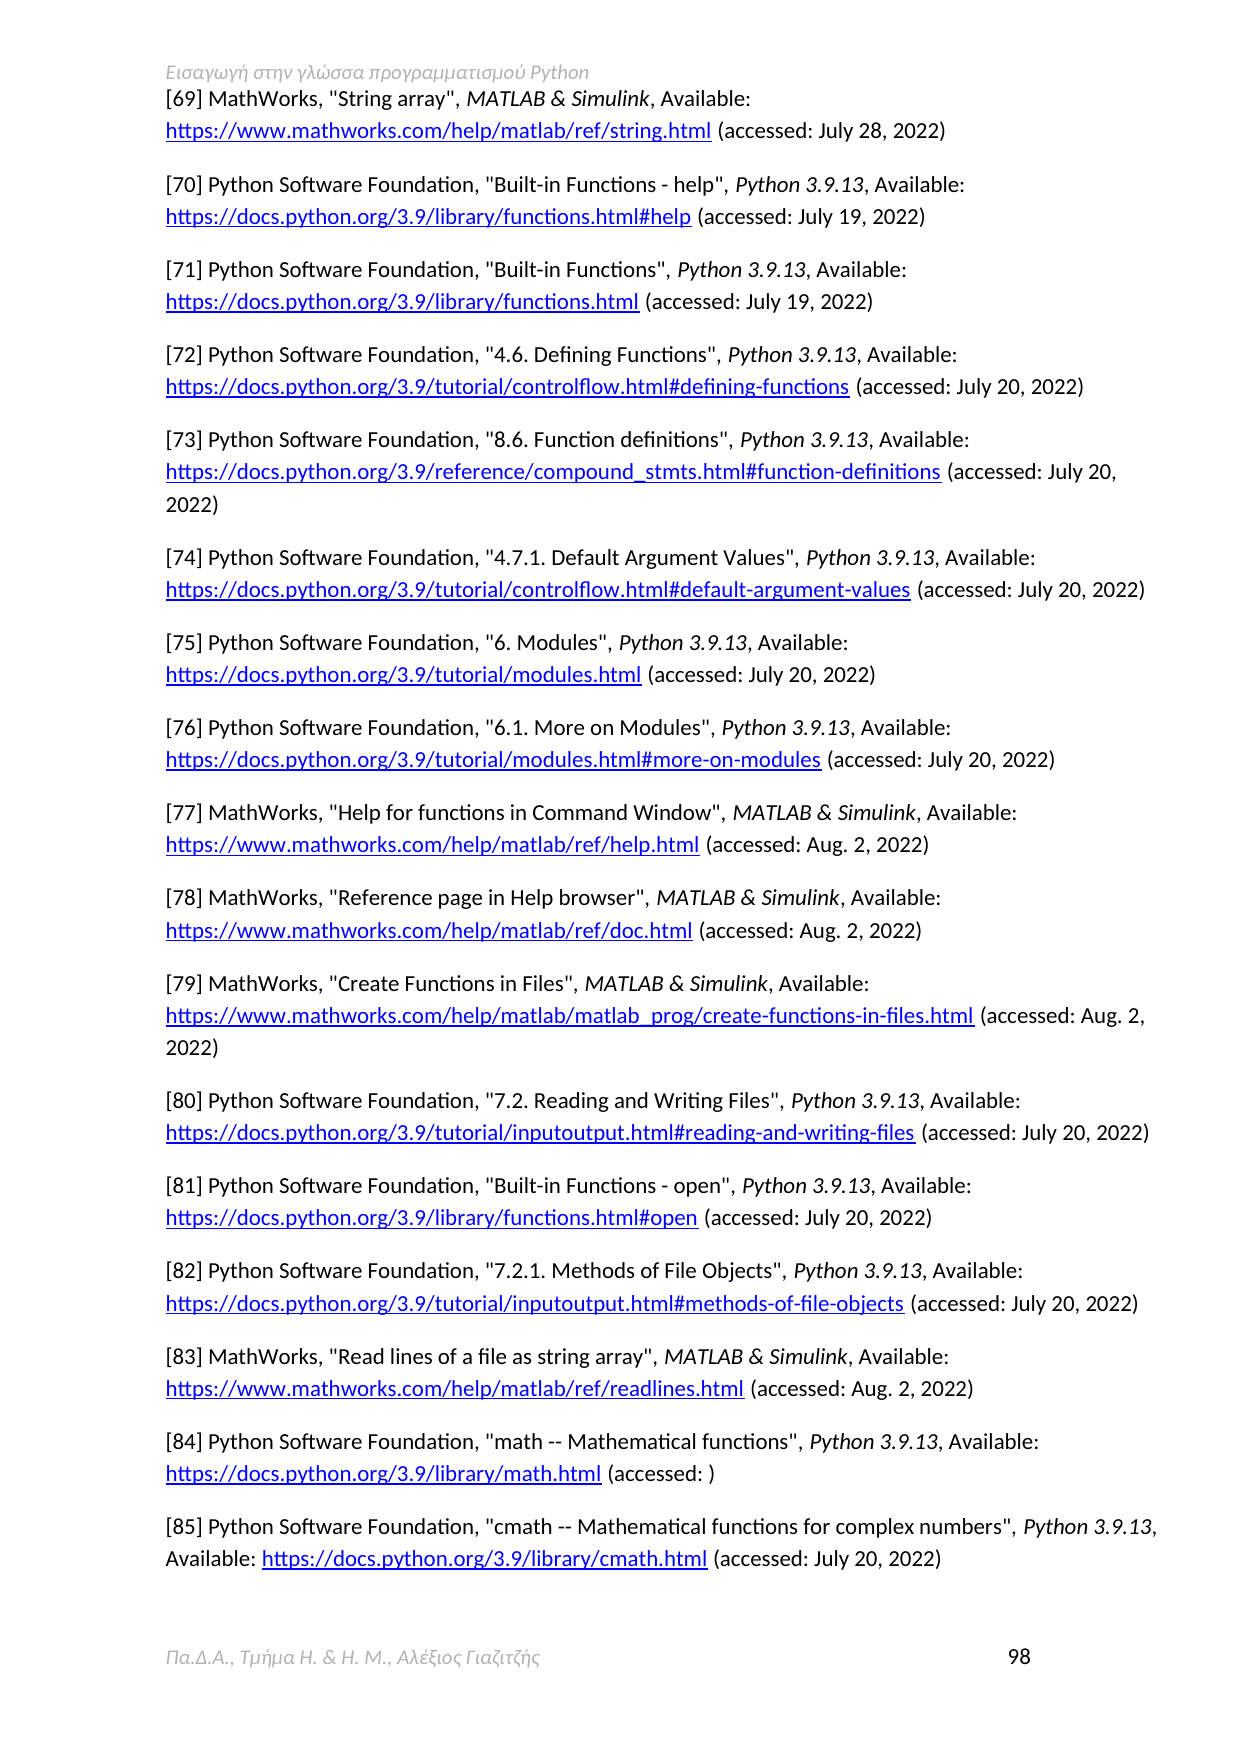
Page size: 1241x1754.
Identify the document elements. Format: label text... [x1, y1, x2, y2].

text [81] Python Software Foundation, "Built-in Functions - open", Python 3.9.13, Available: https://docs.python.org/3.9/library/functions.html#open (accessed: July 20, 2022) [165, 1171, 1169, 1232]
text [74] Python Software Foundation, "4.7.1. Default Argument Values", Python 3.9.13, Available: https://docs.python.org/3.9/tutorial/controlflow.html#default-argument-values (accessed: July 20, 2022) [165, 543, 1169, 603]
text [72] Python Software Foundation, "4.6. Defining Functions", Python 3.9.13, Available: https://docs.python.org/3.9/tutorial/controlflow.html#defining-functions (accessed: July 20, 2022) [165, 340, 1169, 400]
text [78] MathWorks, "Reference page in Help browser", MATLAB & Simulink, Available: https://www.mathworks.com/help/matlab/ref/doc.html (accessed: Aug. 2, 2022) [165, 883, 1169, 944]
text [69] MathWorks, "String array", MATLAB & Simulink, Available: https://www.mathworks.com/help/matlab/ref/string.html (accessed: July 28, 2022) [165, 84, 1169, 145]
text [84] Python Software Foundation, "math -- Mathematical functions", Python 3.9.13, Available: https://docs.python.org/3.9/library/math.html (accessed: ) [165, 1427, 1169, 1487]
text [85] Python Software Foundation, "cmath -- Mathematical functions for complex numbers", Python 3.9.13, Available: https://docs.python.org/3.9/library/cmath.html (accessed: July 20, 2022) [165, 1512, 1169, 1572]
text [71] Python Software Foundation, "Built-in Functions", Python 3.9.13, Available: https://docs.python.org/3.9/library/functions.html (accessed: July 19, 2022) [165, 255, 1169, 315]
text [76] Python Software Foundation, "6.1. More on Modules", Python 3.9.13, Available: https://docs.python.org/3.9/tutorial/modules.html#more-on-modules (accessed: July 20, 2022) [165, 713, 1169, 773]
text [79] MathWorks, "Create Functions in Files", MATLAB & Simulink, Available: https://www.mathworks.com/help/matlab/matlab_prog/create-functions-in-files.html (accessed: Aug. 2, 2022) [165, 969, 1169, 1061]
text [82] Python Software Foundation, "7.2.1. Methods of File Objects", Python 3.9.13, Available: https://docs.python.org/3.9/tutorial/inputoutput.html#methods-of-file-objects (accessed: July 20, 2022) [165, 1257, 1169, 1317]
text [70] Python Software Foundation, "Built-in Functions - help", Python 3.9.13, Available: https://docs.python.org/3.9/library/functions.html#help (accessed: July 19, 2022) [165, 170, 1169, 230]
text [83] MathWorks, "Read lines of a file as string array", MATLAB & Simulink, Available: https://www.mathworks.com/help/matlab/ref/readlines.html (accessed: Aug. 2, 2022) [165, 1342, 1169, 1402]
text [77] MathWorks, "Help for functions in Command Window", MATLAB & Simulink, Available: https://www.mathworks.com/help/matlab/ref/help.html (accessed: Aug. 2, 2022) [165, 798, 1169, 858]
text [73] Python Software Foundation, "8.6. Function definitions", Python 3.9.13, Available: https://docs.python.org/3.9/reference/compound_stmts.html#function-definitions (accessed: July 20, 2022) [165, 425, 1169, 518]
text [80] Python Software Foundation, "7.2. Reading and Writing Files", Python 3.9.13, Available: https://docs.python.org/3.9/tutorial/inputoutput.html#reading-and-writing-files (accessed: July 20, 2022) [165, 1086, 1169, 1146]
text [75] Python Software Foundation, "6. Modules", Python 3.9.13, Available: https://docs.python.org/3.9/tutorial/modules.html (accessed: July 20, 2022) [165, 628, 1169, 688]
